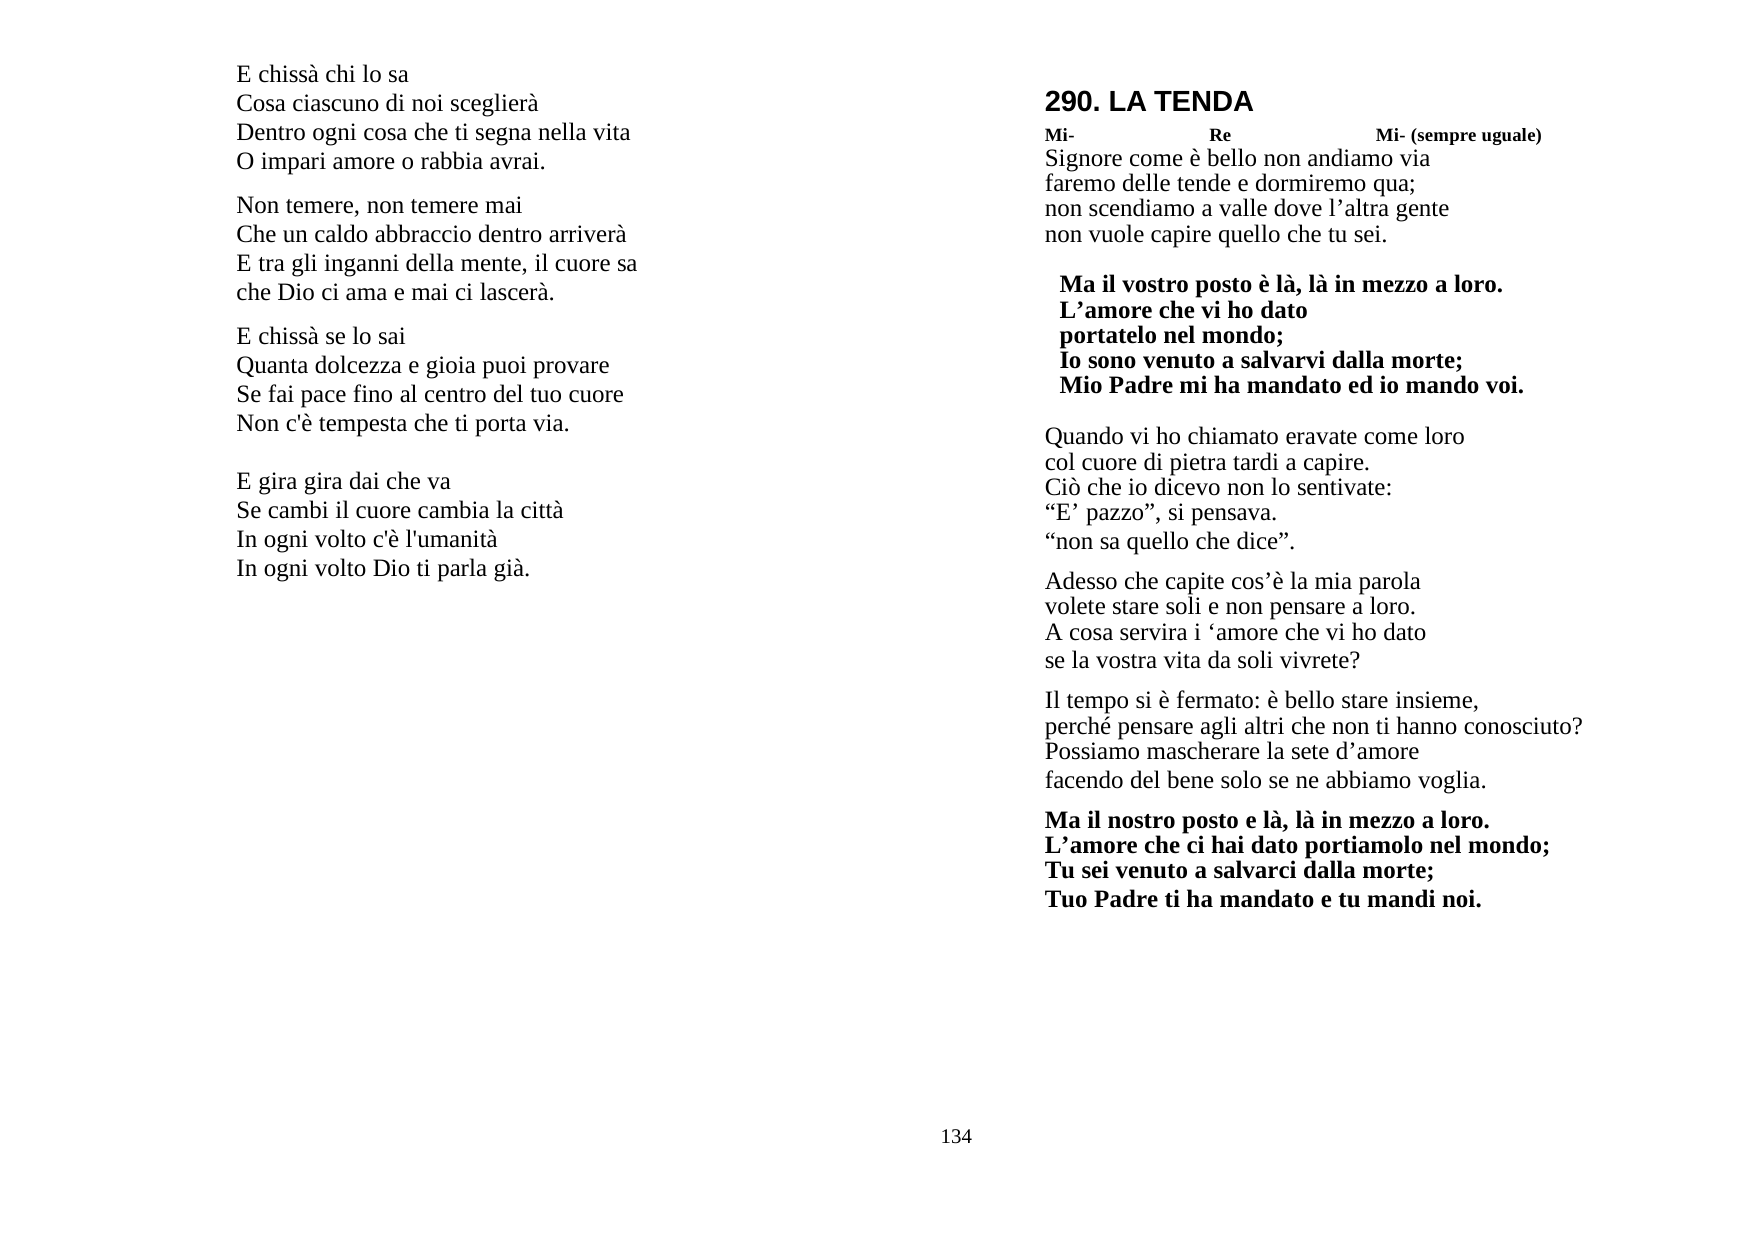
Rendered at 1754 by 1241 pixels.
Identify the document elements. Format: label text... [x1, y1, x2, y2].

text Adesso che capite cos’è la mia parola [1044, 569, 1676, 594]
text Se fai pace fino al centro del tuo cuore [236, 379, 867, 408]
text Signore come è bello non andiamo via [1044, 146, 1676, 171]
text perché pensare agli altri che non ti hanno conosciuto? [1044, 714, 1676, 739]
text faremo delle tende e dormiremo qua; [1044, 171, 1676, 197]
text Quando vi ho chiamato eravate come loro [1044, 424, 1676, 450]
text “non sa quello che dice”. [1044, 526, 1676, 555]
text Ma il nostro posto e là, là in mezzo a loro. [1044, 808, 1676, 833]
text Quanta dolcezza e gioia puoi provare [236, 349, 867, 379]
text Non c'è tempesta che ti porta via. [236, 408, 867, 437]
text volete stare soli e non pensare a loro. [1044, 594, 1676, 620]
text In ogni volto c'è l'umanità [236, 524, 867, 553]
text portatelo nel mondo; [1044, 323, 1676, 348]
text Tuo Padre ti ha mandato e tu mandi noi. [1044, 884, 1676, 913]
text Cosa ciascuno di noi sceglierà [236, 88, 867, 117]
text Ciò che io dicevo non lo sentivate: [1044, 475, 1676, 500]
text Dentro ogni cosa che ti segna nella vita [236, 117, 867, 146]
text E tra gli inganni della mente, il cuore sa [236, 248, 867, 277]
text non vuole capire quello che tu sei. [1044, 222, 1676, 247]
text E chissà se lo sai [236, 321, 867, 349]
text Possiamo mascherare la sete d’amore [1044, 739, 1676, 764]
subtitle 290. LA TENDA [1044, 84, 1676, 118]
text non scendiamo a valle dove l’altra gente [1044, 197, 1676, 222]
text Non temere, non temere mai [236, 190, 867, 219]
text facendo del bene solo se ne abbiamo voglia. [1044, 764, 1676, 794]
text In ogni volto Dio ti parla già. [236, 553, 867, 582]
text che Dio ci ama e mai ci lascerà. [236, 277, 867, 306]
text Ma il vostro posto è là, là in mezzo a loro. [1044, 272, 1676, 298]
text A cosa servira i ‘amore che vi ho dato [1044, 620, 1676, 645]
text Che un caldo abbraccio dentro arriverà [236, 219, 867, 248]
text E chissà chi lo sa [236, 59, 867, 88]
text L’amore che ci hai dato portiamolo nel mondo; [1044, 833, 1676, 859]
text E gira gira dai che va [236, 466, 867, 495]
text Mio Padre mi ha mandato ed io mando voi. [1044, 374, 1676, 399]
text Io sono venuto a salvarvi dalla morte; [1044, 348, 1676, 374]
text se la vostra vita da soli vivrete? [1044, 645, 1676, 674]
text col cuore di pietra tardi a capire. [1044, 450, 1676, 475]
text Se cambi il cuore cambia la città [236, 495, 867, 524]
text Mi- Re Mi- (sempre uguale) [1044, 124, 1676, 146]
text O impari amore o rabbia avrai. [236, 146, 867, 175]
text “E’ pazzo”, si pensava. [1044, 500, 1676, 526]
text L’amore che vi ho dato [1044, 298, 1676, 323]
text Il tempo si è fermato: è bello stare insieme, [1044, 689, 1676, 714]
text Tu sei venuto a salvarci dalla morte; [1044, 859, 1676, 884]
